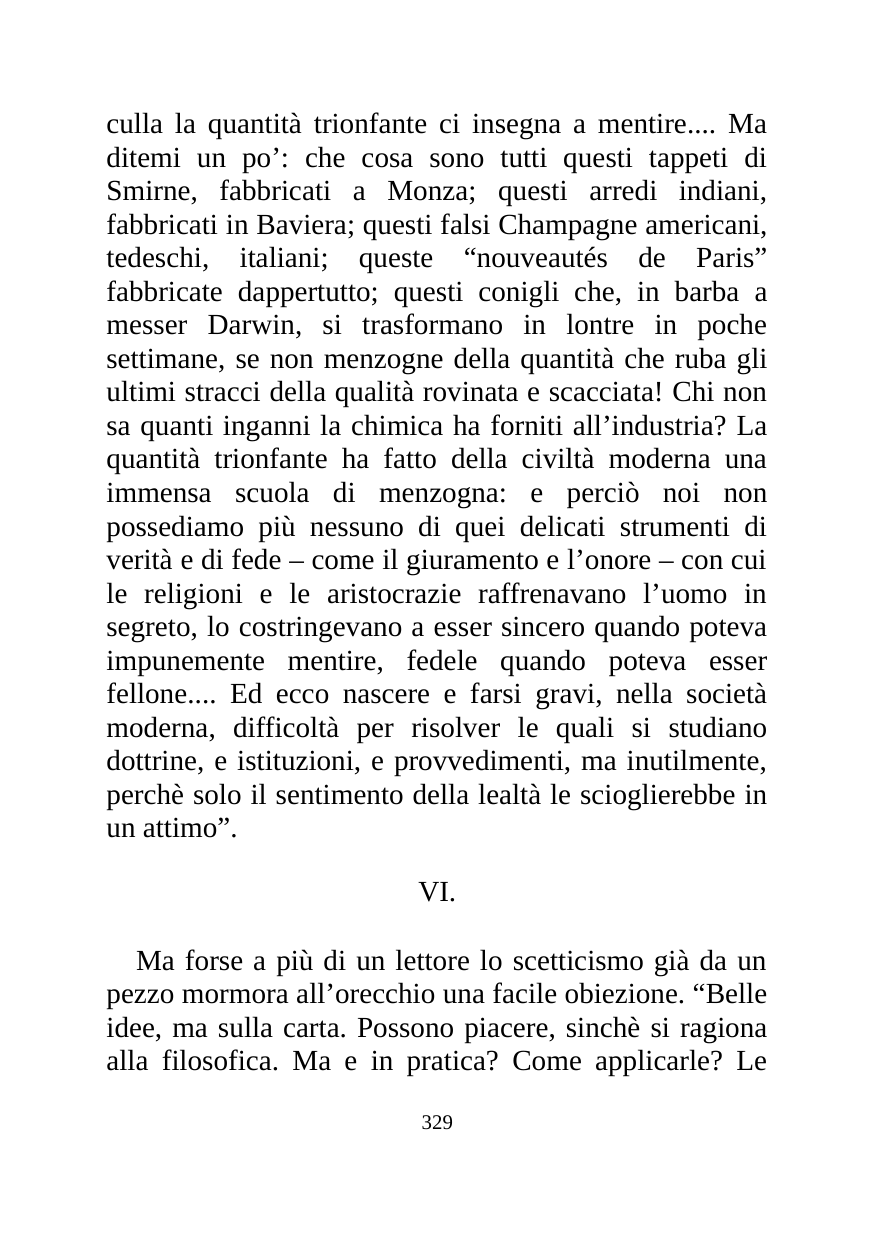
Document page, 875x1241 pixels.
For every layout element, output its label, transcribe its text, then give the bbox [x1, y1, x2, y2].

subtitle VI. [106, 874, 768, 907]
text Ma forse a più di un lettore lo scetticismo già da un pezzo mormora all’orecchio una facile obiezione. “Belle idee, ma sulla carta. Possono piacere, sinchè si ragiona alla filosofica. Ma e in pratica? Come applicarle? Le [106, 943, 768, 1077]
text culla la quantità trionfante ci insegna a mentire.... Ma ditemi un po’: che cosa sono tutti questi tappeti di Smirne, fabbricati a Monza; questi arredi indiani, fabbricati in Baviera; questi falsi Champagne americani, tedeschi, italiani; queste “nouveautés de Paris” fabbricate dappertutto; questi conigli che, in barba a messer Darwin, si trasformano in lontre in poche settimane, se non menzogne della quantità che ruba gli ultimi stracci della qualità rovinata e scacciata! Chi non sa quanti inganni la chimica ha forniti all’industria? La quantità trionfante ha fatto della civiltà moderna una immensa scuola di menzogna: e perciò noi non possediamo più nessuno di quei delicati strumenti di verità e di fede – come il giuramento e l’onore – con cui le religioni e le aristocrazie raffrenavano l’uomo in segreto, lo costringevano a esser sincero quando poteva impunemente mentire, fedele quando poteva esser fellone.... Ed ecco nascere e farsi gravi, nella società moderna, difficoltà per risolver le quali si studiano dottrine, e istituzioni, e provvedimenti, ma inutilmente, perchè solo il sentimento della lealtà le scioglierebbe in un attimo”. [106, 106, 768, 844]
